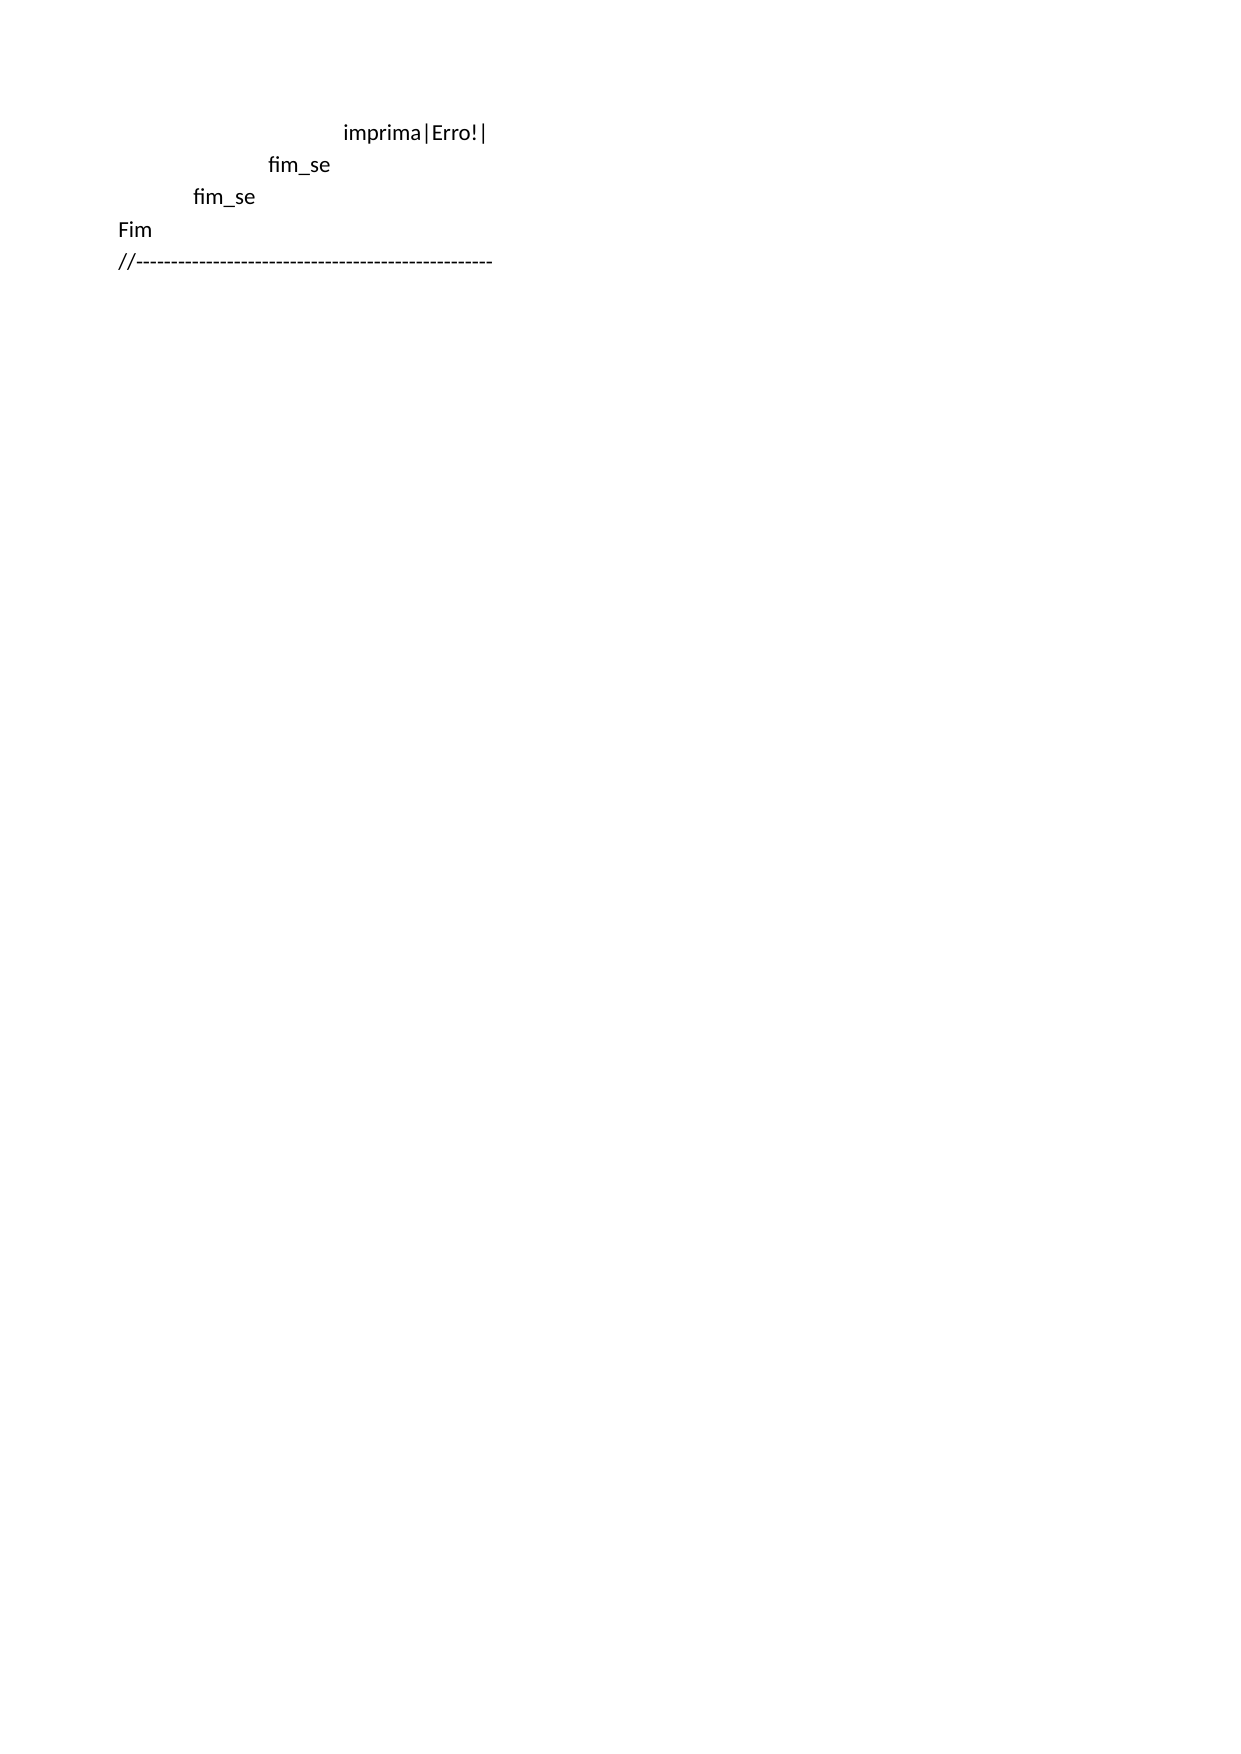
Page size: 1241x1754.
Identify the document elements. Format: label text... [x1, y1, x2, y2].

text fim_se [118, 150, 1189, 178]
text //--------------------------------------------------- [118, 247, 1189, 275]
text fim_se [118, 182, 1189, 211]
text imprima|Erro!| [118, 118, 1189, 146]
text Fim [118, 215, 1189, 243]
